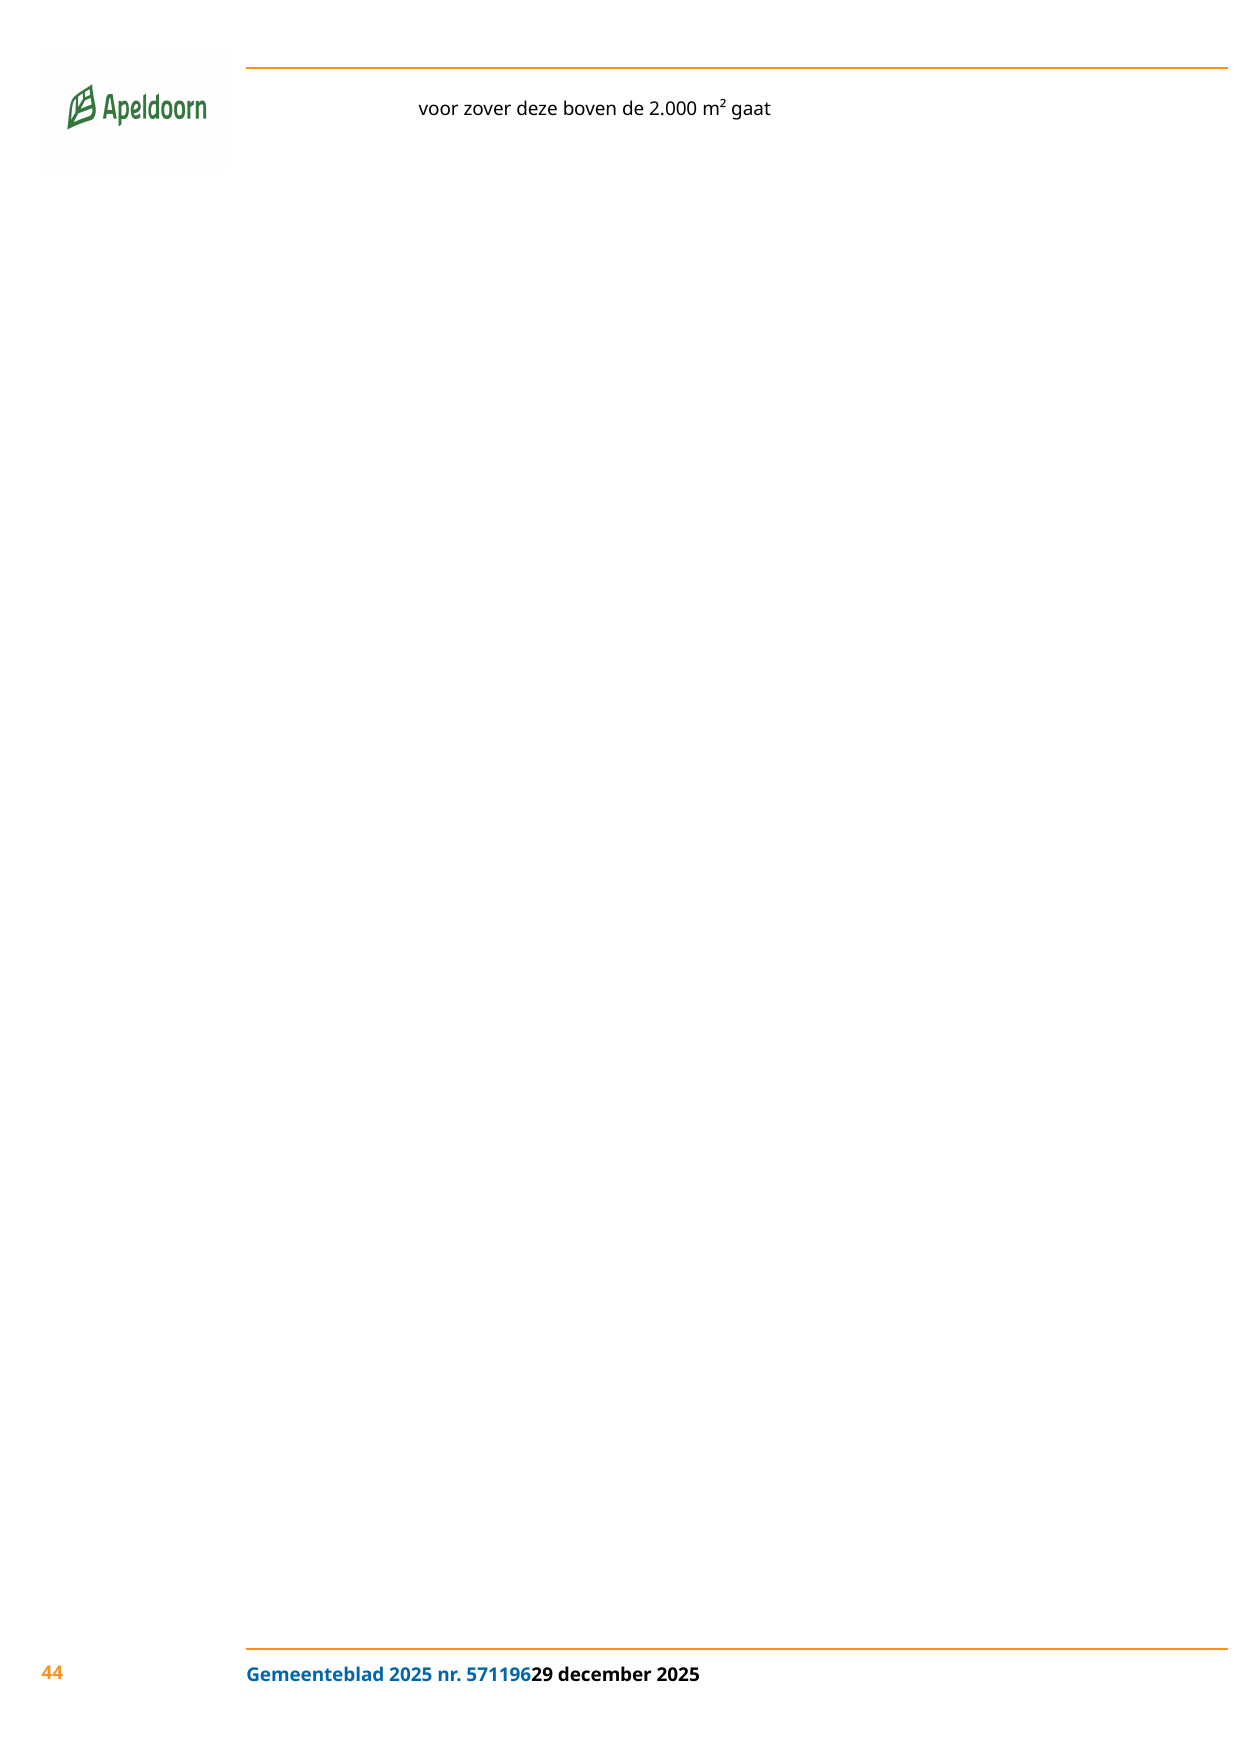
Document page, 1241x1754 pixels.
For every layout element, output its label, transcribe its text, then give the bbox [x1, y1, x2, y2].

table_cell [981, 95, 1152, 121]
table_cell voor zover deze boven de 2.000 m² gaat [418, 95, 981, 121]
picture [41, 47, 231, 172]
table_cell [248, 95, 418, 121]
